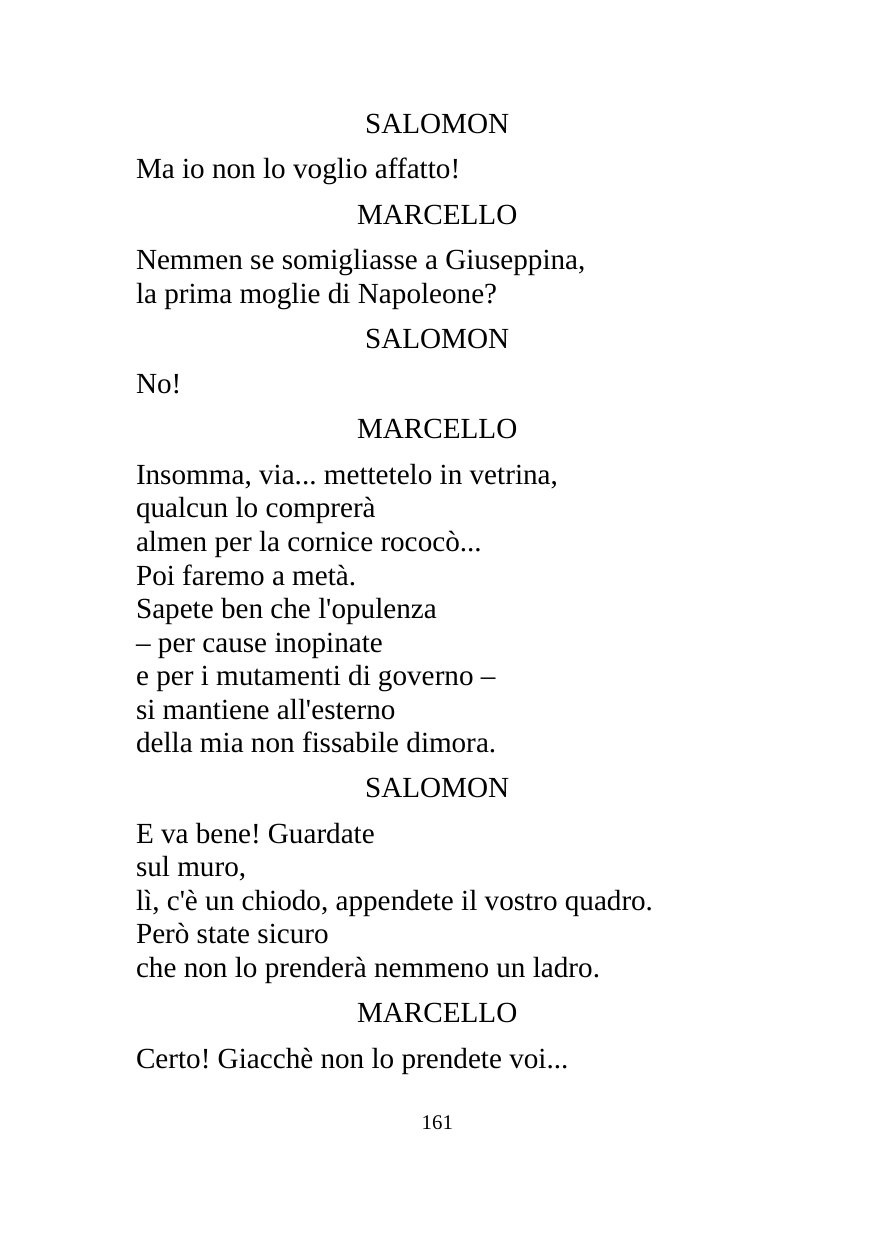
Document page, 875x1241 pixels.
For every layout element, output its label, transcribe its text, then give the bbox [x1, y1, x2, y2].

text MARCELLO [106, 995, 768, 1029]
text MARCELLO [106, 412, 768, 445]
text Insomma, via... mettetelo in vetrina, qualcun lo comprerà almen per la cornice rococò... Poi faremo a metà. Sapete ben che l'opulenza – per cause inopinate e per i mutamenti di governo – si mantiene all'esterno della mia non fissabile dimora. [136, 457, 768, 759]
text MARCELLO [106, 197, 768, 230]
text No! [136, 366, 768, 400]
text SALOMON [106, 106, 768, 140]
text SALOMON [106, 771, 768, 804]
text Certo! Giacchè non lo prendete voi... [136, 1041, 768, 1074]
text Nemmen se somigliasse a Giuseppina, la prima moglie di Napoleone? [136, 242, 768, 309]
text Ma io non lo voglio affatto! [136, 152, 768, 185]
text E va bene! Guardate sul muro, lì, c'è un chiodo, appendete il vostro quadro. Però state sicuro che non lo prenderà nemmeno un ladro. [136, 816, 768, 984]
text SALOMON [106, 321, 768, 354]
